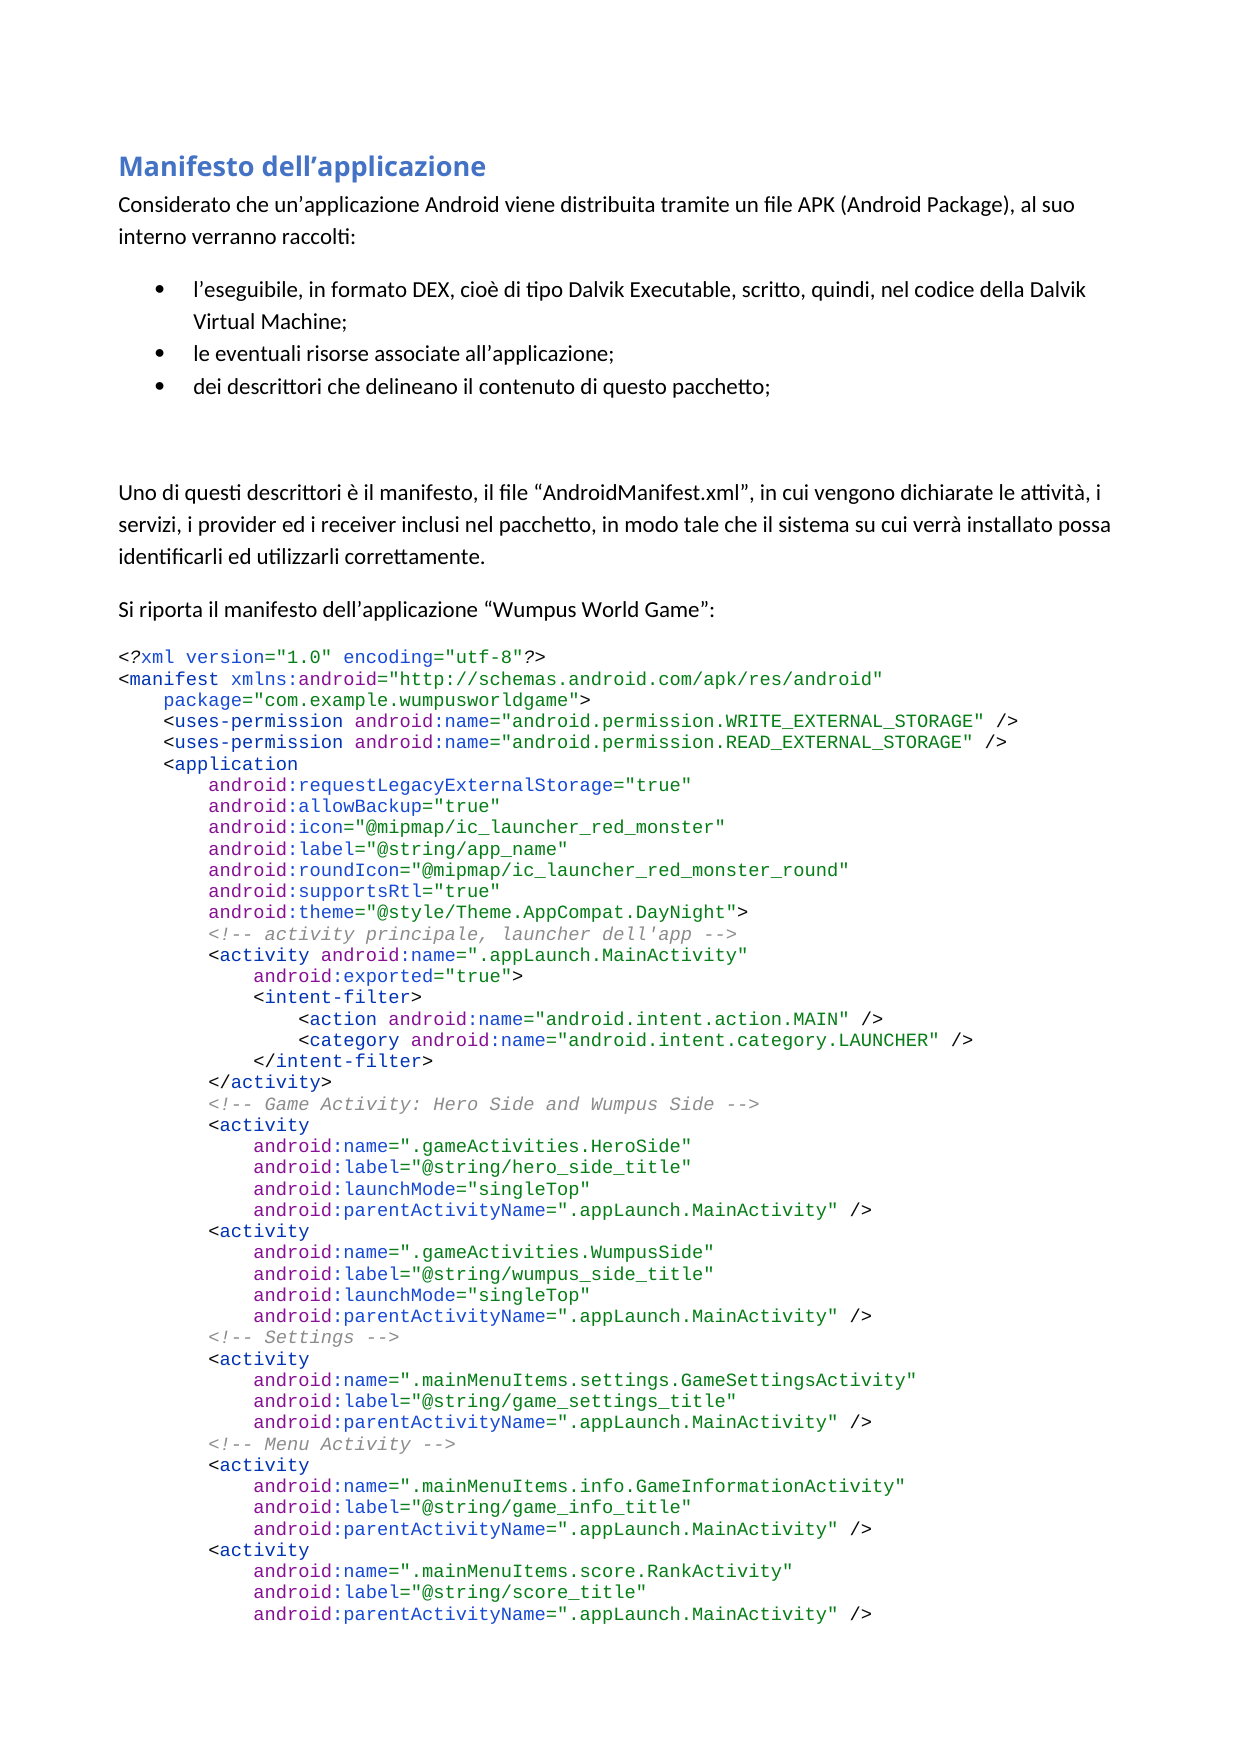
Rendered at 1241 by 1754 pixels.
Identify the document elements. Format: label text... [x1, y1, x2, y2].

list l’eseguibile, in formato DEX, cioè di tipo Dalvik Executable, scritto, quindi, nel codice della Dalvik Virtual Machine; [156, 275, 1122, 335]
text Considerato che un’applicazione Android viene distribuita tramite un file APK (Android Package), al suo interno verranno raccolti: [118, 190, 1122, 250]
text Si riporta il manifesto dell’applicazione “Wumpus World Game”: [118, 595, 1122, 623]
list le eventuali risorse associate all’applicazione; [156, 339, 1122, 368]
text Uno di questi descrittori è il manifesto, il file “AndroidManifest.xml”, in cui vengono dichiarate le attività, i servizi, i provider ed i receiver inclusi nel pacchetto, in modo tale che il sistema su cui verrà installato possa identificarli ed utilizzarli correttamente. [118, 478, 1122, 570]
list dei descrittori che delineano il contenuto di questo pacchetto; [156, 372, 1122, 400]
text <?xml version="1.0" encoding="utf-8"?> <manifest xmlns:android="http://schemas.android.com/apk/res/android" package="com.example.wumpusworldgame"> <uses-permission android:name="android.permission.WRITE_EXTERNAL_STORAGE" /> <uses-permission android:name="android.permission.READ_EXTERNAL_STORAGE" /> <application android:requestLegacyExternalStorage="true" android:allowBackup="true" android:icon="@mipmap/ic_launcher_red_monster" android:label="@string/app_name" android:roundIcon="@mipmap/ic_launcher_red_monster_round" android:supportsRtl="true" android:theme="@style/Theme.AppCompat.DayNight"> <!-- activity principale, launcher dell'app --> <activity android:name=".appLaunch.MainActivity" android:exported="true"> <intent-filter> <action android:name="android.intent.action.MAIN" /> <category android:name="android.intent.category.LAUNCHER" /> </intent-filter> </activity> <!-- Game Activity: Hero Side and Wumpus Side --> <activity android:name=".gameActivities.HeroSide" android:label="@string/hero_side_title" android:launchMode="singleTop" android:parentActivityName=".appLaunch.MainActivity" /> <activity android:name=".gameActivities.WumpusSide" android:label="@string/wumpus_side_title" android:launchMode="singleTop" android:parentActivityName=".appLaunch.MainActivity" /> <!-- Settings --> <activity android:name=".mainMenuItems.settings.GameSettingsActivity" android:label="@string/game_settings_title" android:parentActivityName=".appLaunch.MainActivity" /> <!-- Menu Activity --> <activity android:name=".mainMenuItems.info.GameInformationActivity" android:label="@string/game_info_title" android:parentActivityName=".appLaunch.MainActivity" /> <activity android:name=".mainMenuItems.score.RankActivity" android:label="@string/score_title" android:parentActivityName=".appLaunch.MainActivity" /> [118, 648, 1122, 1626]
subtitle Manifesto dell’applicazione [118, 148, 1122, 184]
